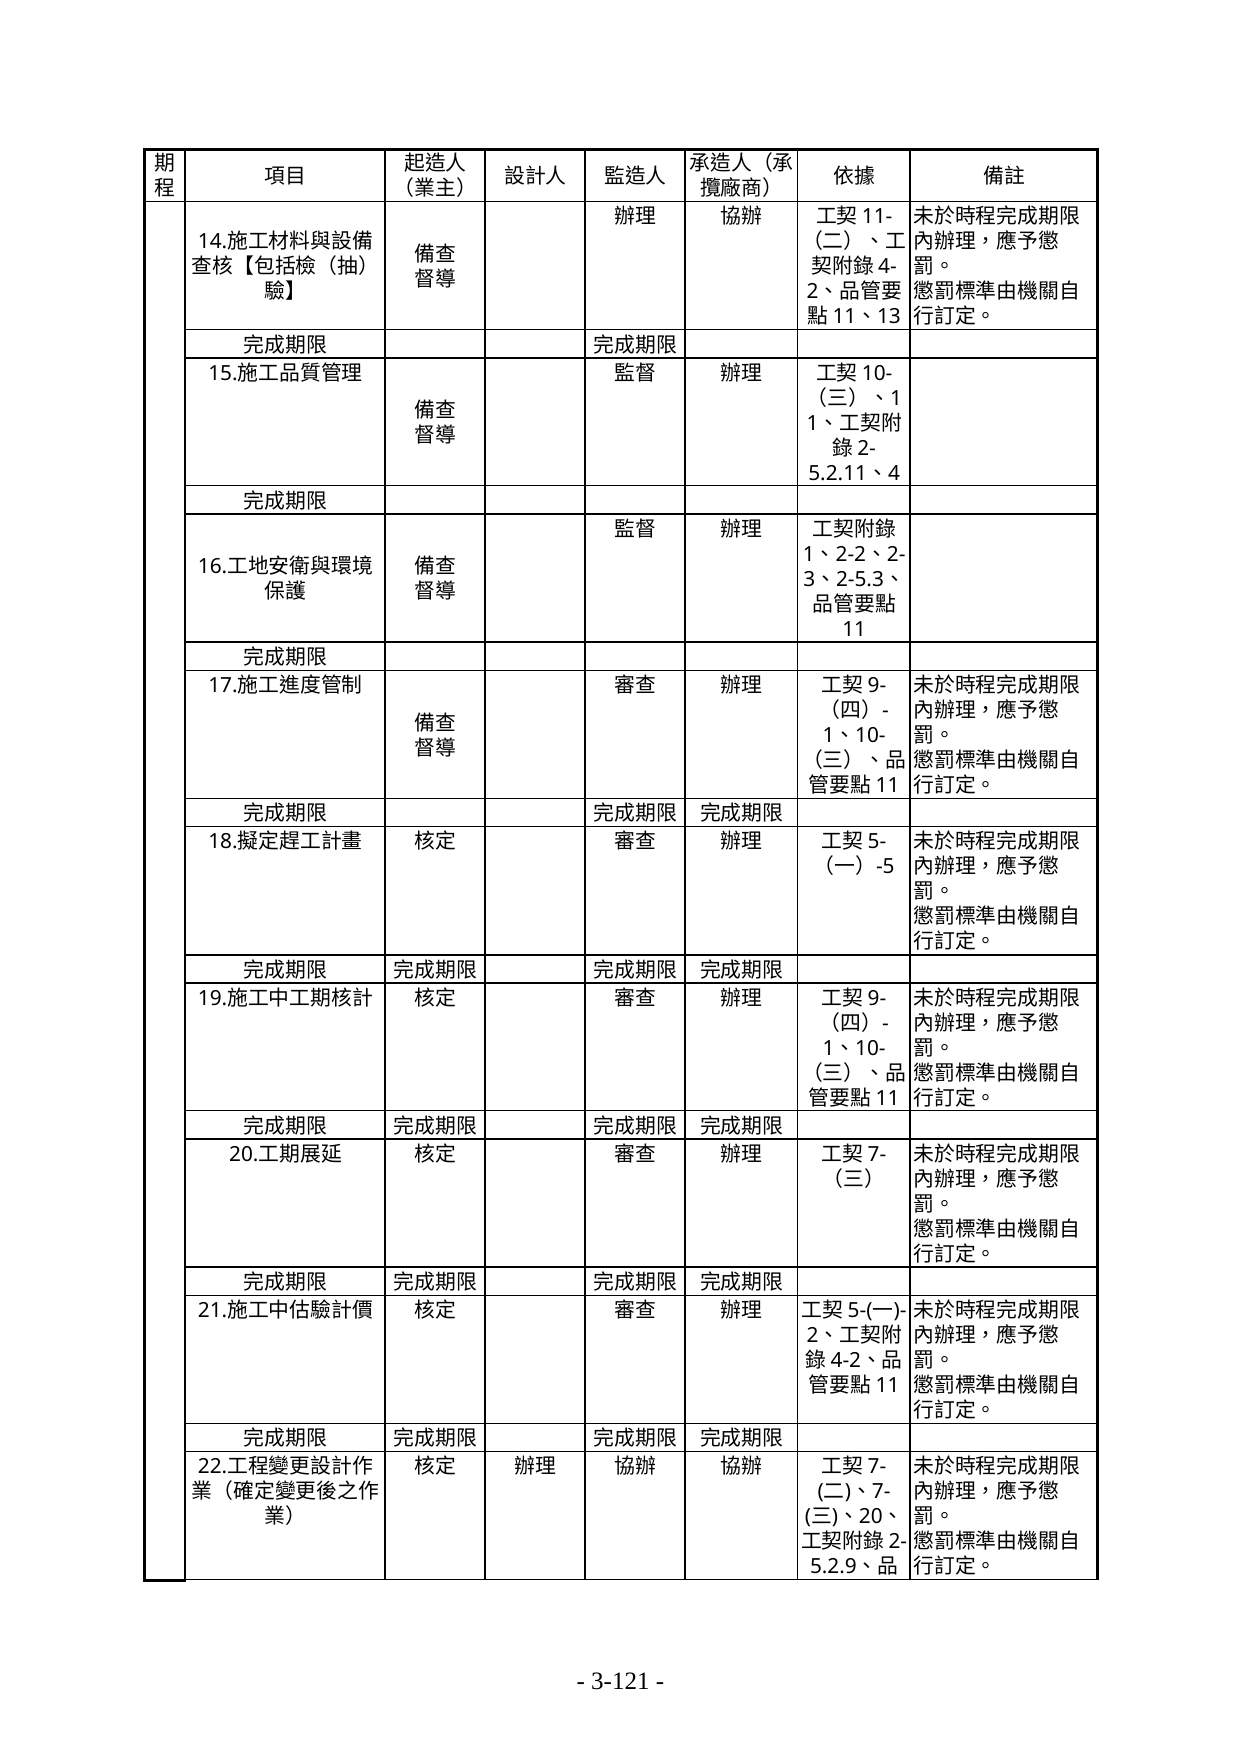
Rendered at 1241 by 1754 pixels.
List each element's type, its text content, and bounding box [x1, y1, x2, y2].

table_cell 未於時程完成期限內辦理，應予懲罰。 懲罰標準由機關自行訂定。 [911, 202, 1096, 329]
table_cell [386, 643, 484, 669]
table_cell [486, 486, 584, 513]
table_cell 完成期限 [686, 799, 797, 826]
table_cell [486, 515, 584, 641]
table_cell 未於時程完成期限內辦理，應予懲罰。 懲罰標準由機關自行訂定。 [911, 671, 1096, 798]
table_cell 核定 [386, 1452, 484, 1579]
table_cell 未於時程完成期限內辦理，應予懲罰。 懲罰標準由機關自行訂定。 [911, 827, 1096, 954]
table_cell 審查 [586, 671, 684, 798]
table_cell [686, 643, 797, 669]
table_cell 辦理 [686, 359, 797, 485]
table_cell [146, 202, 184, 1579]
table_cell 完成期限 [386, 1268, 484, 1294]
table_header 項目 [186, 151, 384, 201]
table_cell [911, 1424, 1096, 1451]
table_cell 審查 [586, 984, 684, 1110]
table_header 監造人 [586, 151, 684, 201]
table_cell 完成期限 [186, 1424, 384, 1451]
table_cell [911, 330, 1096, 357]
table_header 起造人 （業主） [386, 151, 484, 201]
table_cell 辦理 [686, 827, 797, 954]
table_cell 審查 [586, 1296, 684, 1423]
table_cell [486, 643, 584, 669]
table_cell [486, 202, 584, 329]
table_cell [798, 799, 909, 826]
table_cell 未於時程完成期限內辦理，應予懲罰。 懲罰標準由機關自行訂定。 [911, 1296, 1096, 1423]
table_cell 協辦 [686, 1452, 797, 1579]
table_cell [798, 330, 909, 357]
table_cell [798, 956, 909, 982]
table_cell 核定 [386, 1140, 484, 1266]
table_cell 辦理 [686, 515, 797, 641]
table_cell [386, 799, 484, 826]
table_cell 協辦 [586, 1452, 684, 1579]
table_cell 審查 [586, 827, 684, 954]
table_cell 工契5-（一）-5 [798, 827, 909, 954]
table_cell 協辦 [686, 202, 797, 329]
table_cell 完成期限 [686, 1268, 797, 1294]
table_cell 工契9-（四）-1、10-（三）、品管要點11 [798, 671, 909, 798]
table_cell 完成期限 [386, 956, 484, 982]
table_cell [798, 1424, 909, 1451]
table_cell 21.施工中估驗計價 [186, 1296, 384, 1423]
table_cell [486, 1296, 584, 1423]
table_cell 工契7-（三） [798, 1140, 909, 1266]
table_cell [586, 643, 684, 669]
table_cell [586, 486, 684, 513]
table_cell 19.施工中工期核計 [186, 984, 384, 1110]
table_cell [486, 984, 584, 1110]
table_cell 辦理 [486, 1452, 584, 1579]
table_cell 17.施工進度管制 [186, 671, 384, 798]
table_header 備註 [911, 151, 1096, 201]
table_cell 15.施工品質管理 [186, 359, 384, 485]
table_header 承造人（承攬廠商） [686, 151, 797, 201]
table_cell 工契5-(一)-2、工契附錄4-2、品管要點11 [798, 1296, 909, 1423]
table_cell 核定 [386, 1296, 484, 1423]
table_cell 完成期限 [586, 956, 684, 982]
table_cell [486, 799, 584, 826]
table_cell 未於時程完成期限內辦理，應予懲罰。 懲罰標準由機關自行訂定。 [911, 1140, 1096, 1266]
table_cell 監督 [586, 515, 684, 641]
table_cell 備查 督導 [386, 202, 484, 329]
table_cell [911, 799, 1096, 826]
table_cell [911, 1268, 1096, 1294]
table_cell [486, 1140, 584, 1266]
table_cell [798, 1268, 909, 1294]
table_cell 辦理 [686, 671, 797, 798]
table_cell [911, 515, 1096, 641]
table_cell 完成期限 [386, 1424, 484, 1451]
table_cell [911, 956, 1096, 982]
table_cell [686, 330, 797, 357]
table_cell 完成期限 [686, 1424, 797, 1451]
table_cell 20.工期展延 [186, 1140, 384, 1266]
table_cell 審查 [586, 1140, 684, 1266]
table_cell 核定 [386, 827, 484, 954]
table_cell 工契11-（二）、工契附錄4-2、品管要點11、13 [798, 202, 909, 329]
table_cell 完成期限 [586, 799, 684, 826]
table_cell 完成期限 [186, 1111, 384, 1138]
table_cell [486, 1424, 584, 1451]
table_cell 備查 督導 [386, 515, 484, 641]
table_cell [911, 359, 1096, 485]
table_cell 完成期限 [186, 1268, 384, 1294]
table_cell 完成期限 [686, 1111, 797, 1138]
table_cell 完成期限 [586, 1424, 684, 1451]
table_cell [486, 956, 584, 982]
table_cell 完成期限 [186, 643, 384, 669]
table_cell 工契10-（三）、11、工契附錄2-5.2.11、4 [798, 359, 909, 485]
table_cell 完成期限 [586, 330, 684, 357]
table_cell [486, 1111, 584, 1138]
table_cell 工契7-(二)、7-(三)、20、工契附錄2-5.2.9、品 [798, 1452, 909, 1579]
table_cell 未於時程完成期限內辦理，應予懲罰。 懲罰標準由機關自行訂定。 [911, 984, 1096, 1110]
table_cell 完成期限 [686, 956, 797, 982]
table_cell [911, 1111, 1096, 1138]
table_cell 備查 督導 [386, 671, 484, 798]
table_cell 辦理 [686, 1296, 797, 1423]
table_cell [911, 486, 1096, 513]
table_cell 備查 督導 [386, 359, 484, 485]
table_cell [486, 1268, 584, 1294]
table_cell 22.工程變更設計作業（確定變更後之作業） [186, 1452, 384, 1579]
table_cell 工契9-（四）-1、10-（三）、品管要點11 [798, 984, 909, 1110]
table_cell 辦理 [686, 1140, 797, 1266]
table_header 設計人 [486, 151, 584, 201]
table_cell 核定 [386, 984, 484, 1110]
table_cell [798, 1111, 909, 1138]
table_cell 工契附錄1、2-2、2-3、2-5.3、品管要點11 [798, 515, 909, 641]
table_cell 完成期限 [186, 486, 384, 513]
table_cell [911, 643, 1096, 669]
table_cell [486, 827, 584, 954]
table_cell 完成期限 [386, 1111, 484, 1138]
table_cell [486, 330, 584, 357]
table_cell 完成期限 [186, 799, 384, 826]
table_cell 未於時程完成期限內辦理，應予懲罰。 懲罰標準由機關自行訂定。 [911, 1452, 1096, 1579]
table_cell [486, 359, 584, 485]
table_cell 16.工地安衛與環境 保護 [186, 515, 384, 641]
table_cell [686, 486, 797, 513]
table_header 期程 [146, 151, 184, 201]
table_cell [386, 486, 484, 513]
table_cell 完成期限 [586, 1111, 684, 1138]
table_cell 18.擬定趕工計畫 [186, 827, 384, 954]
table_cell [486, 671, 584, 798]
table_cell [386, 330, 484, 357]
table_cell 辦理 [686, 984, 797, 1110]
table_header 依據 [798, 151, 909, 201]
table_cell [798, 643, 909, 669]
table_cell 辦理 [586, 202, 684, 329]
table_cell 14.施工材料與設備查核【包括檢（抽）驗】 [186, 202, 384, 329]
table_cell 監督 [586, 359, 684, 485]
table_cell 完成期限 [186, 956, 384, 982]
table_cell [798, 486, 909, 513]
table_cell 完成期限 [186, 330, 384, 357]
table_cell 完成期限 [586, 1268, 684, 1294]
